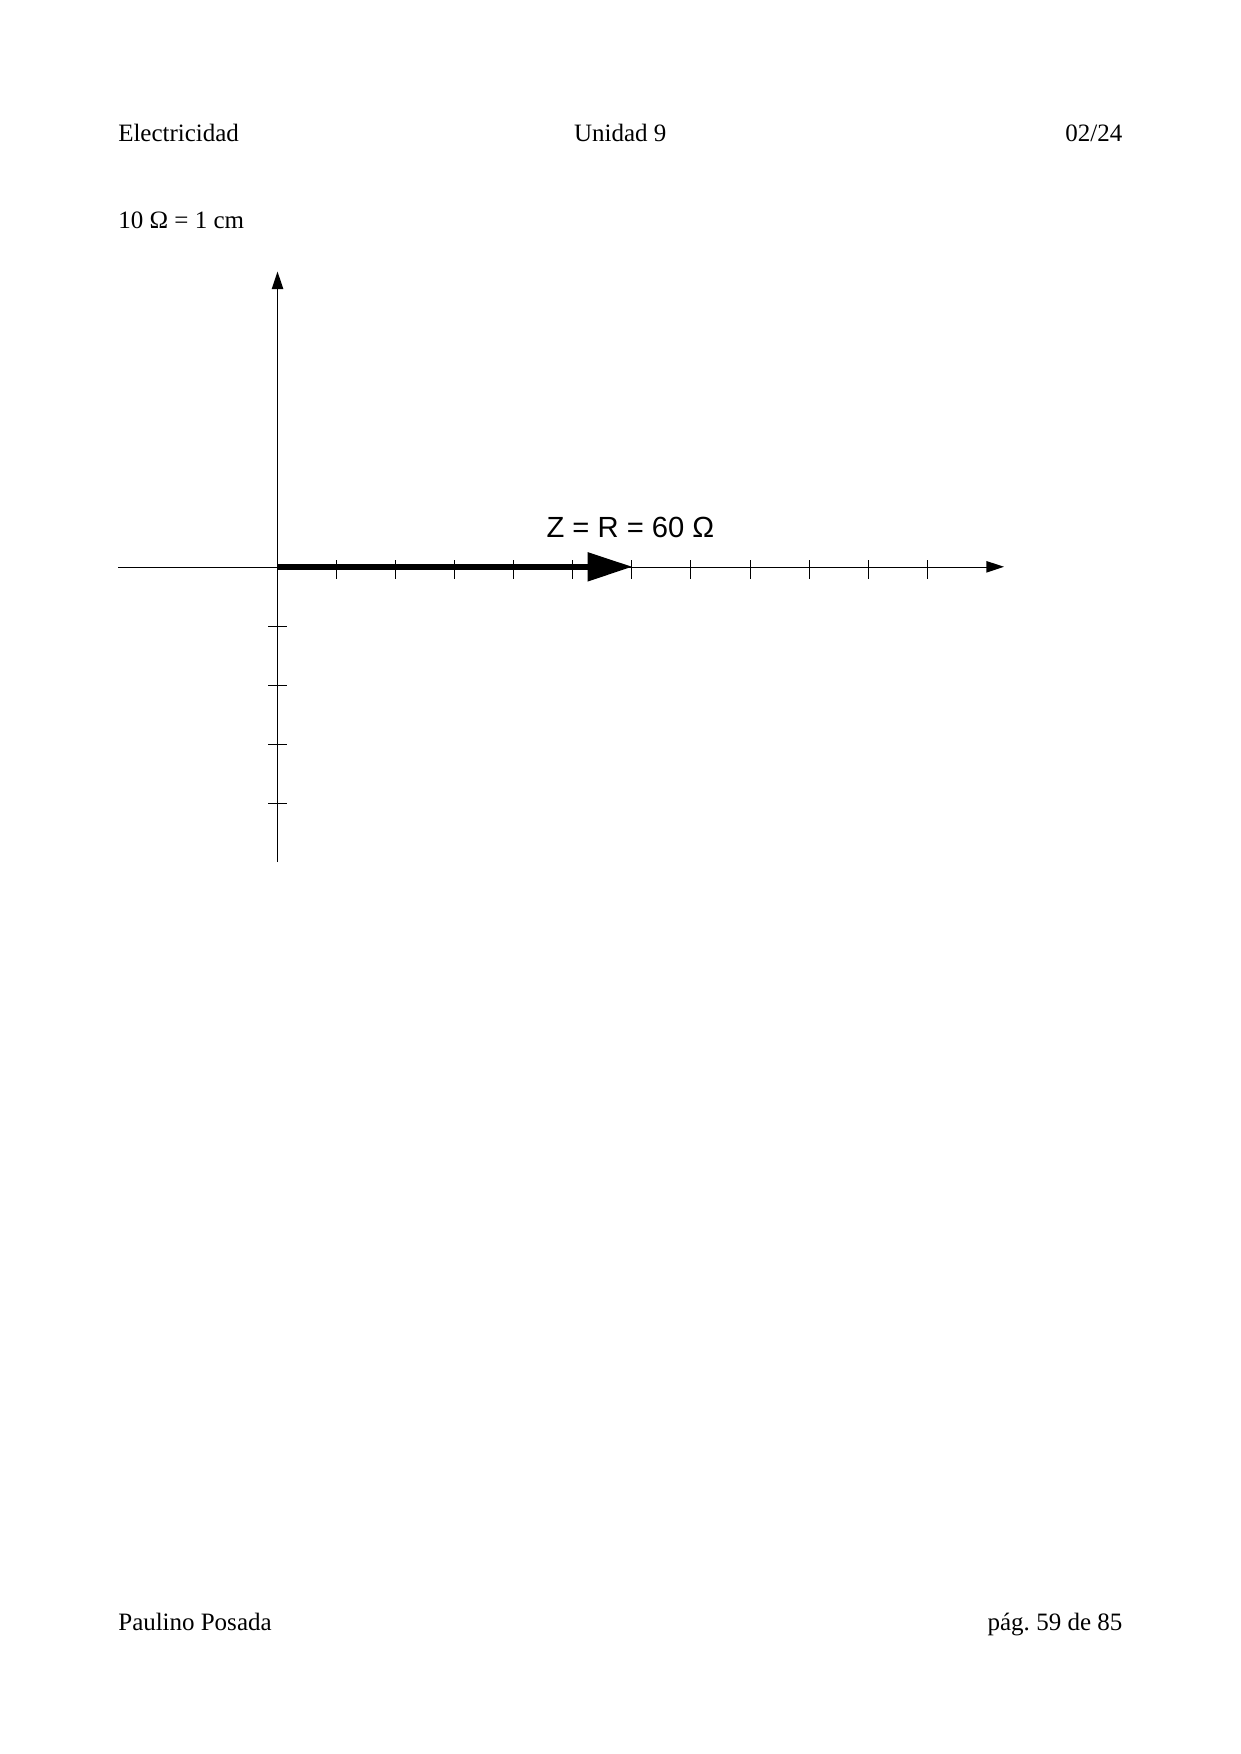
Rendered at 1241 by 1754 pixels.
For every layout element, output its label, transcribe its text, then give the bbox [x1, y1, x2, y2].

text 10 Ω = 1 cm [118, 205, 1122, 234]
